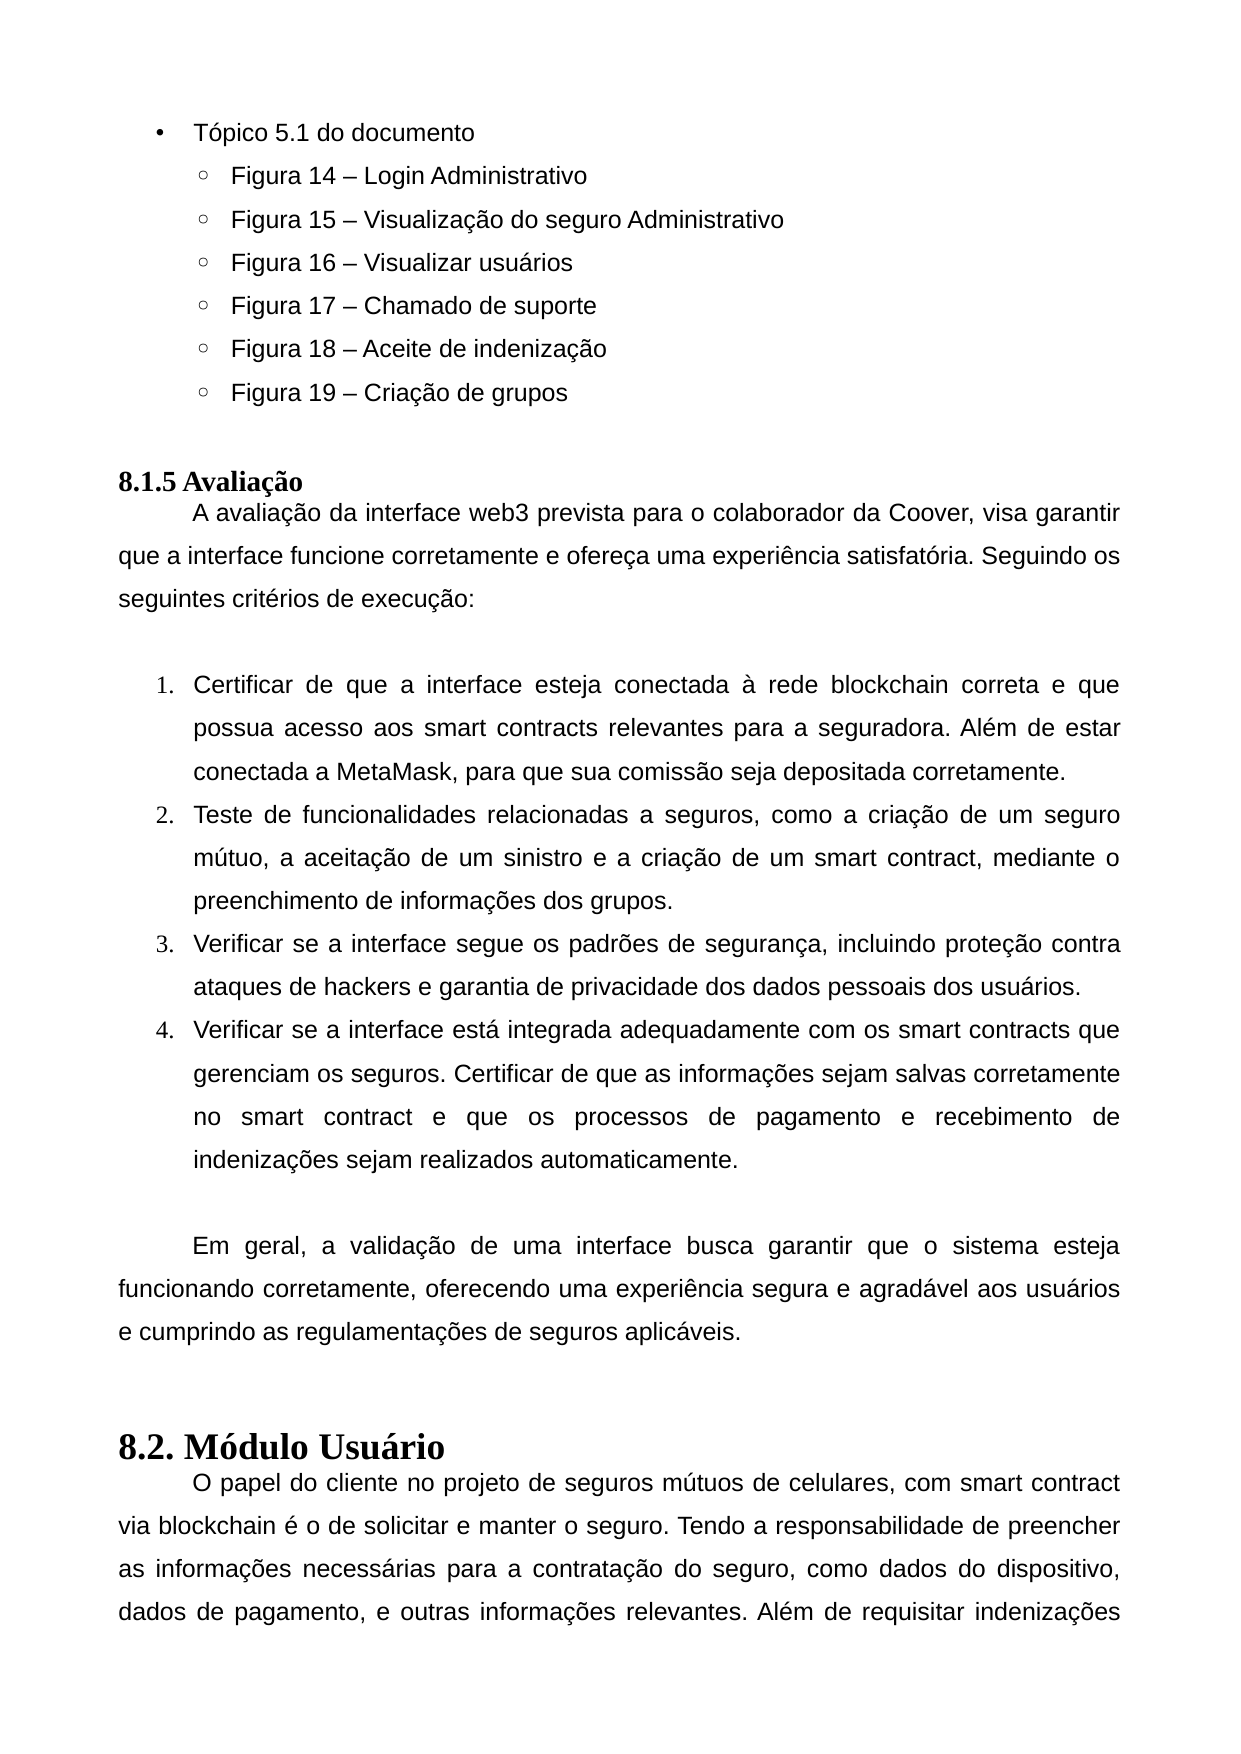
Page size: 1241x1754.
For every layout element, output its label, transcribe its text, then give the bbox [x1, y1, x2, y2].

list Figura 15 – Visualização do seguro Administrativo [193, 204, 1122, 233]
list Certificar de que a interface esteja conectada à rede blockchain correta e que possua acesso aos smart contracts relevantes para a seguradora. Além de estar conectada a MetaMask, para que sua comissão seja depositada corretamente. [156, 670, 1122, 785]
text A avaliação da interface web3 prevista para o colaborador da Coover, visa garantir que a interface funcione corretamente e ofereça uma experiência satisfatória. Seguindo os seguintes critérios de execução: [118, 498, 1122, 613]
list Figura 18 – Aceite de indenização [193, 334, 1122, 363]
list Figura 14 – Login Administrativo [193, 161, 1122, 190]
list Tópico 5.1 do documento [156, 118, 1122, 147]
subtitle 8.1.5 Avaliação [118, 464, 1122, 498]
list Verificar se a interface segue os padrões de segurança, incluindo proteção contra ataques de hackers e garantia de privacidade dos dados pessoais dos usuários. [156, 929, 1122, 1001]
list Figura 19 – Criação de grupos [193, 377, 1122, 406]
text O papel do cliente no projeto de seguros mútuos de celulares, com smart contract via blockchain é o de solicitar e manter o seguro. Tendo a responsabilidade de preencher as informações necessárias para a contratação do seguro, como dados do dispositivo, dados de pagamento, e outras informações relevantes. Além de requisitar indenizações [118, 1468, 1122, 1626]
list Figura 17 – Chamado de suporte [193, 291, 1122, 320]
text Em geral, a validação de uma interface busca garantir que o sistema esteja funcionando corretamente, oferecendo uma experiência segura e agradável aos usuários e cumprindo as regulamentações de seguros aplicáveis. [118, 1231, 1122, 1346]
list Figura 16 – Visualizar usuários [193, 248, 1122, 277]
list Verificar se a interface está integrada adequadamente com os smart contracts que gerenciam os seguros. Certificar de que as informações sejam salvas corretamente no smart contract e que os processos de pagamento e recebimento de indenizações sejam realizados automaticamente. [156, 1015, 1122, 1174]
list Teste de funcionalidades relacionadas a seguros, como a criação de um seguro mútuo, a aceitação de um sinistro e a criação de um smart contract, mediante o preenchimento de informações dos grupos. [156, 799, 1122, 915]
subtitle 8.2. Módulo Usuário [118, 1424, 1122, 1468]
